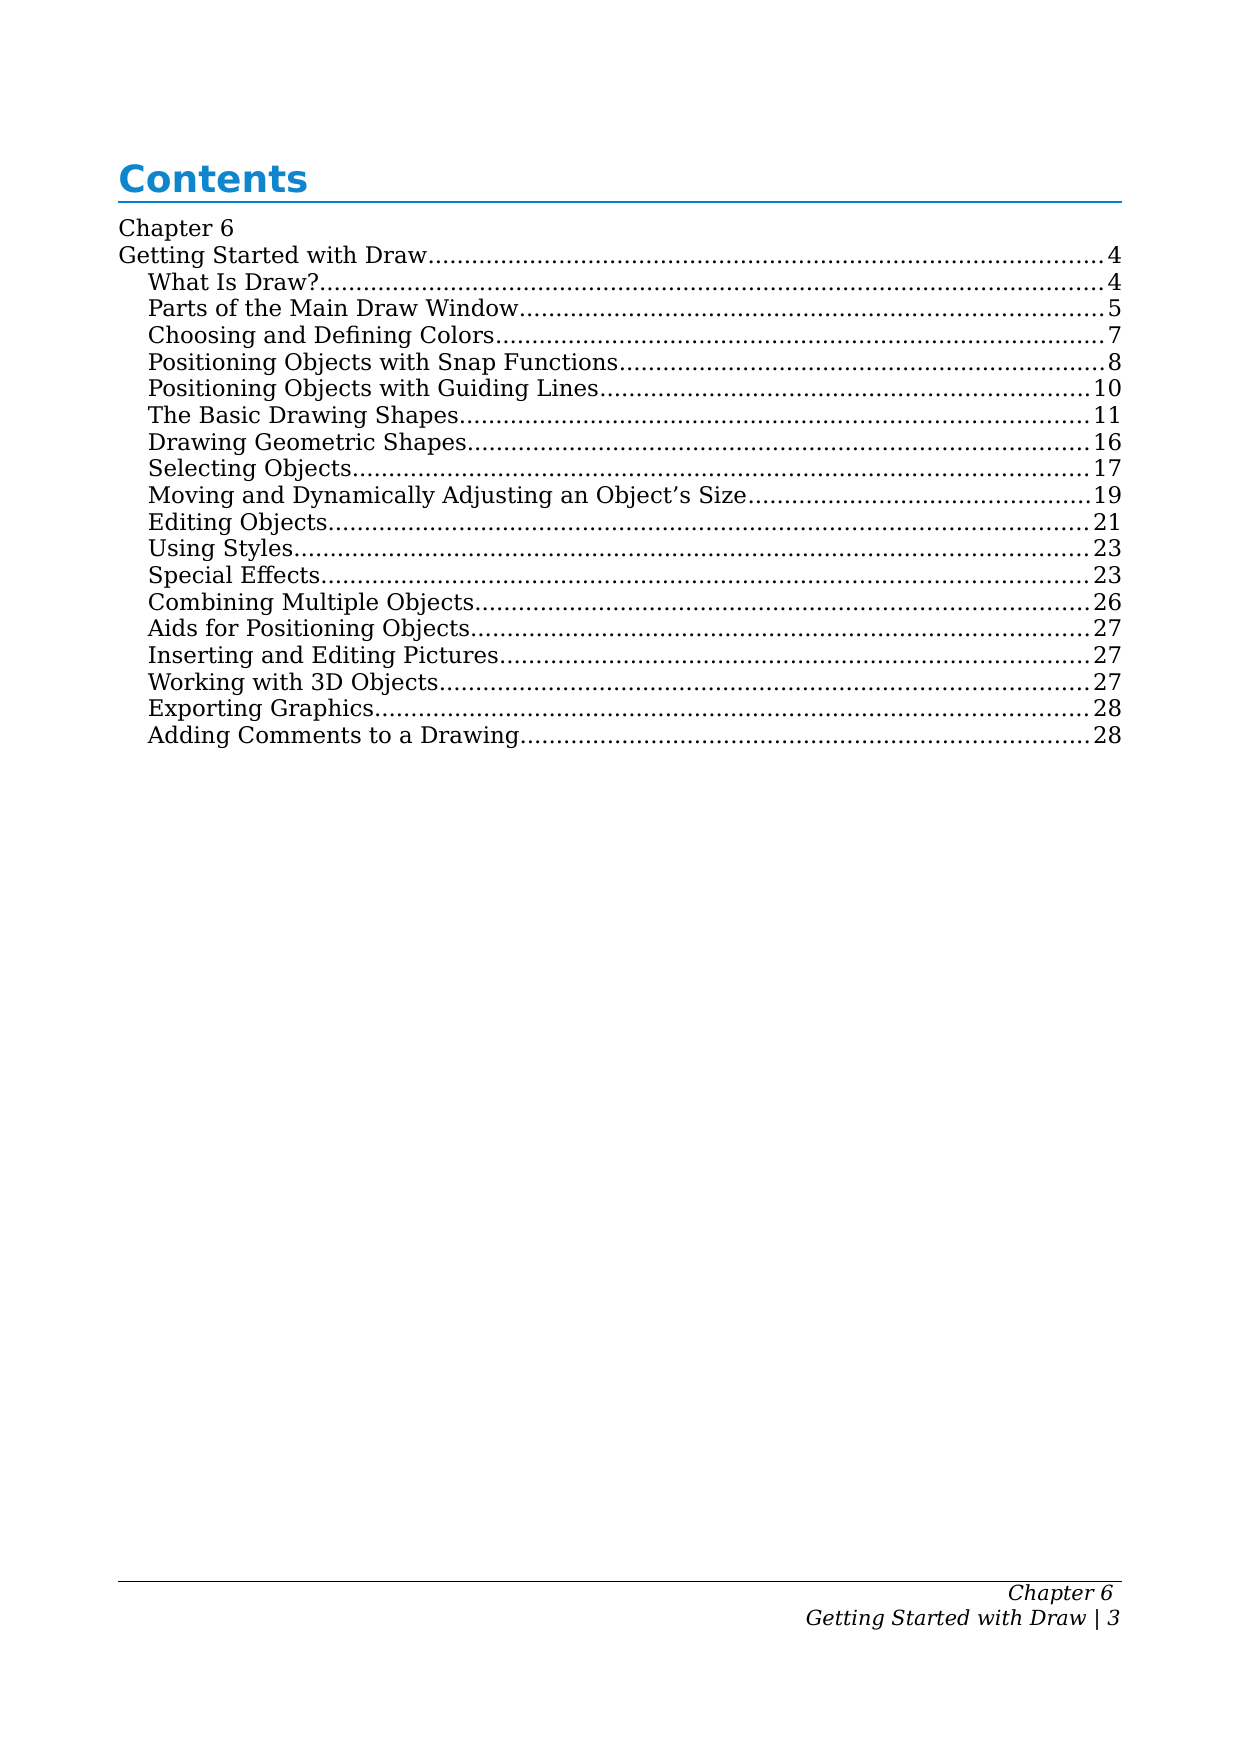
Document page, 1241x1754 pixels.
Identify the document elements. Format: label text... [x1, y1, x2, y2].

text Choosing and Defining Colors 7 [148, 322, 1122, 349]
text The Basic Drawing Shapes 11 [148, 402, 1122, 429]
text Positioning Objects with Guiding Lines 10 [148, 375, 1122, 402]
text Exporting Graphics 28 [148, 695, 1122, 722]
text Chapter 6 Getting Started with Draw 4 [118, 215, 1122, 269]
text Working with 3D Objects 27 [148, 669, 1122, 695]
text Inserting and Editing Pictures 27 [148, 642, 1122, 669]
text Parts of the Main Draw Window 5 [148, 295, 1122, 322]
text Positioning Objects with Snap Functions 8 [148, 349, 1122, 375]
text Drawing Geometric Shapes 16 [148, 429, 1122, 455]
text Using Styles 23 [148, 535, 1122, 562]
text Moving and Dynamically Adjusting an Object’s Size 19 [148, 482, 1122, 509]
text Editing Objects 21 [148, 509, 1122, 535]
text Combining Multiple Objects 26 [148, 589, 1122, 615]
text Selecting Objects 17 [148, 455, 1122, 482]
text Aids for Positioning Objects 27 [148, 615, 1122, 642]
text Special Effects 23 [148, 562, 1122, 589]
text Contents [118, 157, 1122, 201]
text What Is Draw? 4 [148, 269, 1122, 295]
text Adding Comments to a Drawing 28 [148, 722, 1122, 749]
